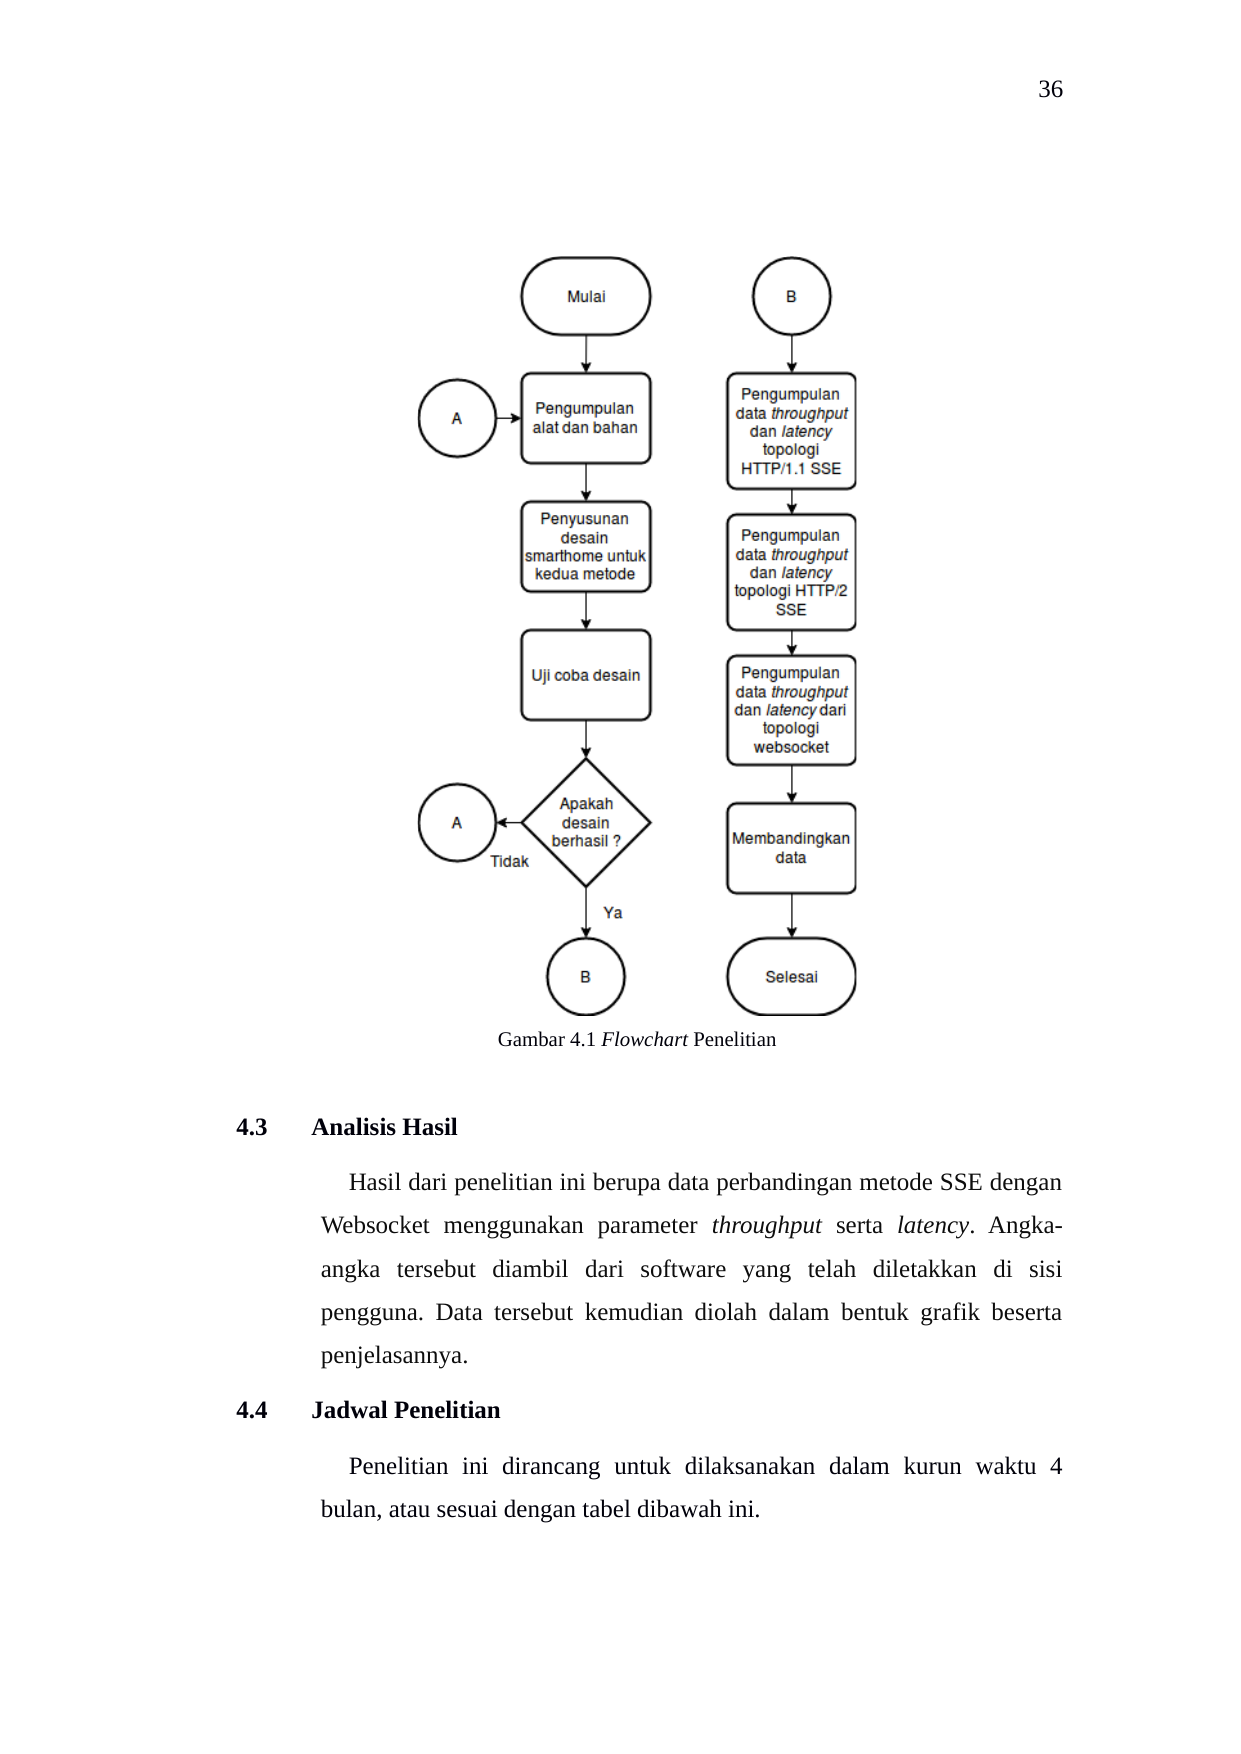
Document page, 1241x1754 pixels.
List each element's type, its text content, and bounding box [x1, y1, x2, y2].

subtitle 4.3 Analisis Hasil [236, 1112, 1063, 1141]
subtitle 4.4 Jadwal Penelitian [236, 1396, 1063, 1424]
text Gambar 4.1 Flowchart Penelitian [418, 1016, 856, 1051]
picture [417, 256, 857, 1016]
list Hasil dari penelitian ini berupa data perbandingan metode SSE dengan Websocket menggunakan parameter throughput serta latency. Angka-angka tersebut diambil dari software yang telah diletakkan di sisi pengguna. Data tersebut kemudian diolah dalam bentuk grafik beserta penjelasannya. [321, 1167, 1063, 1369]
list Penelitian ini dirancang untuk dilaksanakan dalam kurun waktu 4 bulan, atau sesuai dengan tabel dibawah ini. [321, 1451, 1063, 1523]
